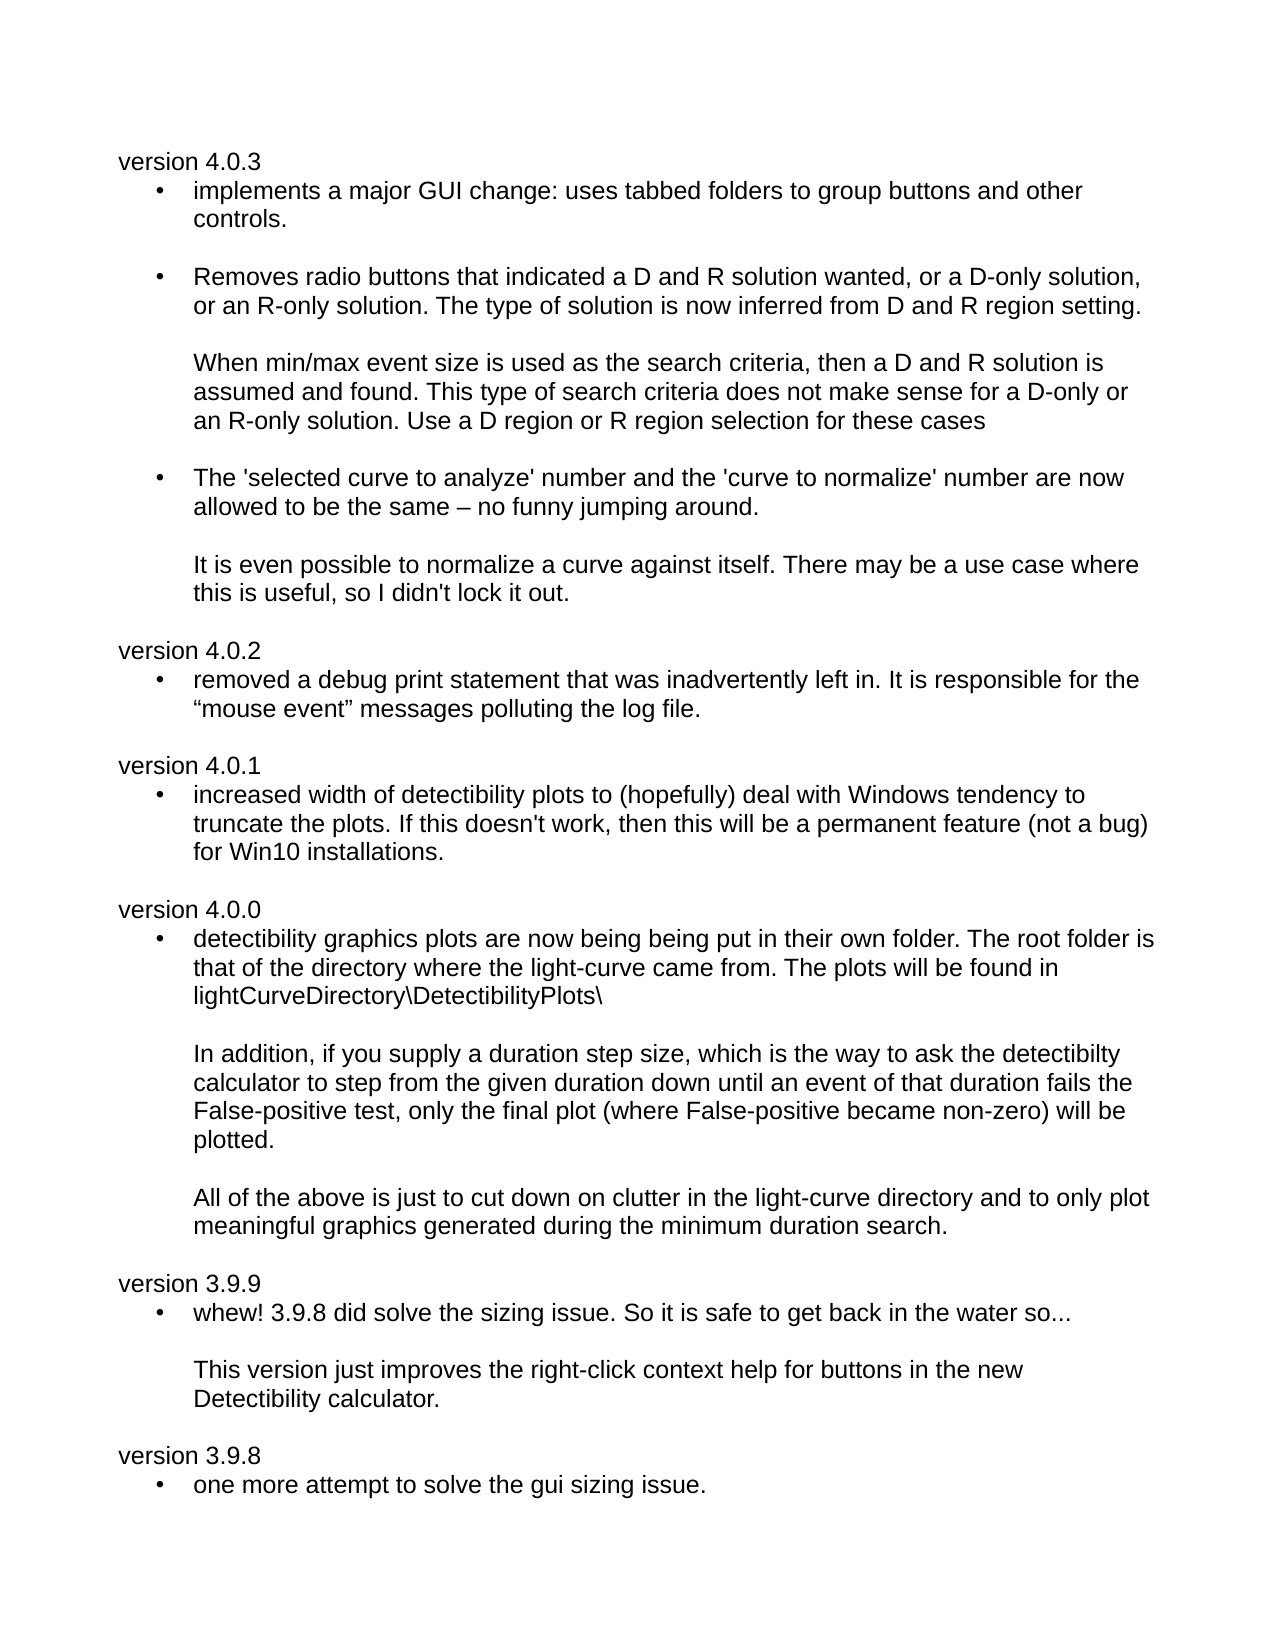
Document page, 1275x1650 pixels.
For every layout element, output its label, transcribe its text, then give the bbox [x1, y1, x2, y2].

list The 'selected curve to analyze' number and the 'curve to normalize' number are now allowed to be the same – no funny jumping around. It is even possible to normalize a curve against itself. There may be a use case where this is useful, so I didn't lock it out. [156, 463, 1157, 636]
list Removes radio buttons that indicated a D and R solution wanted, or a D-only solution, or an R-only solution. The type of solution is now inferred from D and R region setting. When min/max event size is used as the search criteria, then a D and R solution is assumed and found. This type of search criteria does not make sense for a D-only or an R-only solution. Use a D region or R region selection for these cases [156, 262, 1157, 463]
list whew! 3.9.8 did solve the sizing issue. So it is safe to get back in the water so... This version just improves the right-click context help for buttons in the new Detectibility calculator. [156, 1297, 1157, 1441]
list [156, 118, 1157, 147]
list removed a debug print statement that was inadvertently left in. It is responsible for the “mouse event” messages polluting the log file. [156, 665, 1157, 751]
list one more attempt to solve the gui sizing issue. [156, 1470, 1157, 1528]
list detectibility graphics plots are now being being put in their own folder. The root folder is that of the directory where the light-curve came from. The plots will be found in lightCurveDirectory\DetectibilityPlots\ In addition, if you supply a duration step size, which is the way to ask the detectibilty calculator to step from the given duration down until an event of that duration fails the False-positive test, only the final plot (where False-positive became non-zero) will be plotted. All of the above is just to cut down on clutter in the light-curve directory and to only plot meaningful graphics generated during the minimum duration search. [156, 924, 1157, 1269]
text version 4.0.0 [118, 895, 1157, 924]
text version 4.0.2 [118, 636, 1157, 665]
text version 3.9.8 [118, 1441, 1157, 1470]
text version 4.0.1 [118, 751, 1157, 780]
text version 4.0.3 [118, 147, 1157, 176]
list implements a major GUI change: uses tabbed folders to group buttons and other controls. [156, 176, 1157, 262]
list increased width of detectibility plots to (hopefully) deal with Windows tendency to truncate the plots. If this doesn't work, then this will be a permanent feature (not a bug) for Win10 installations. [156, 780, 1157, 895]
text version 3.9.9 [118, 1269, 1157, 1297]
